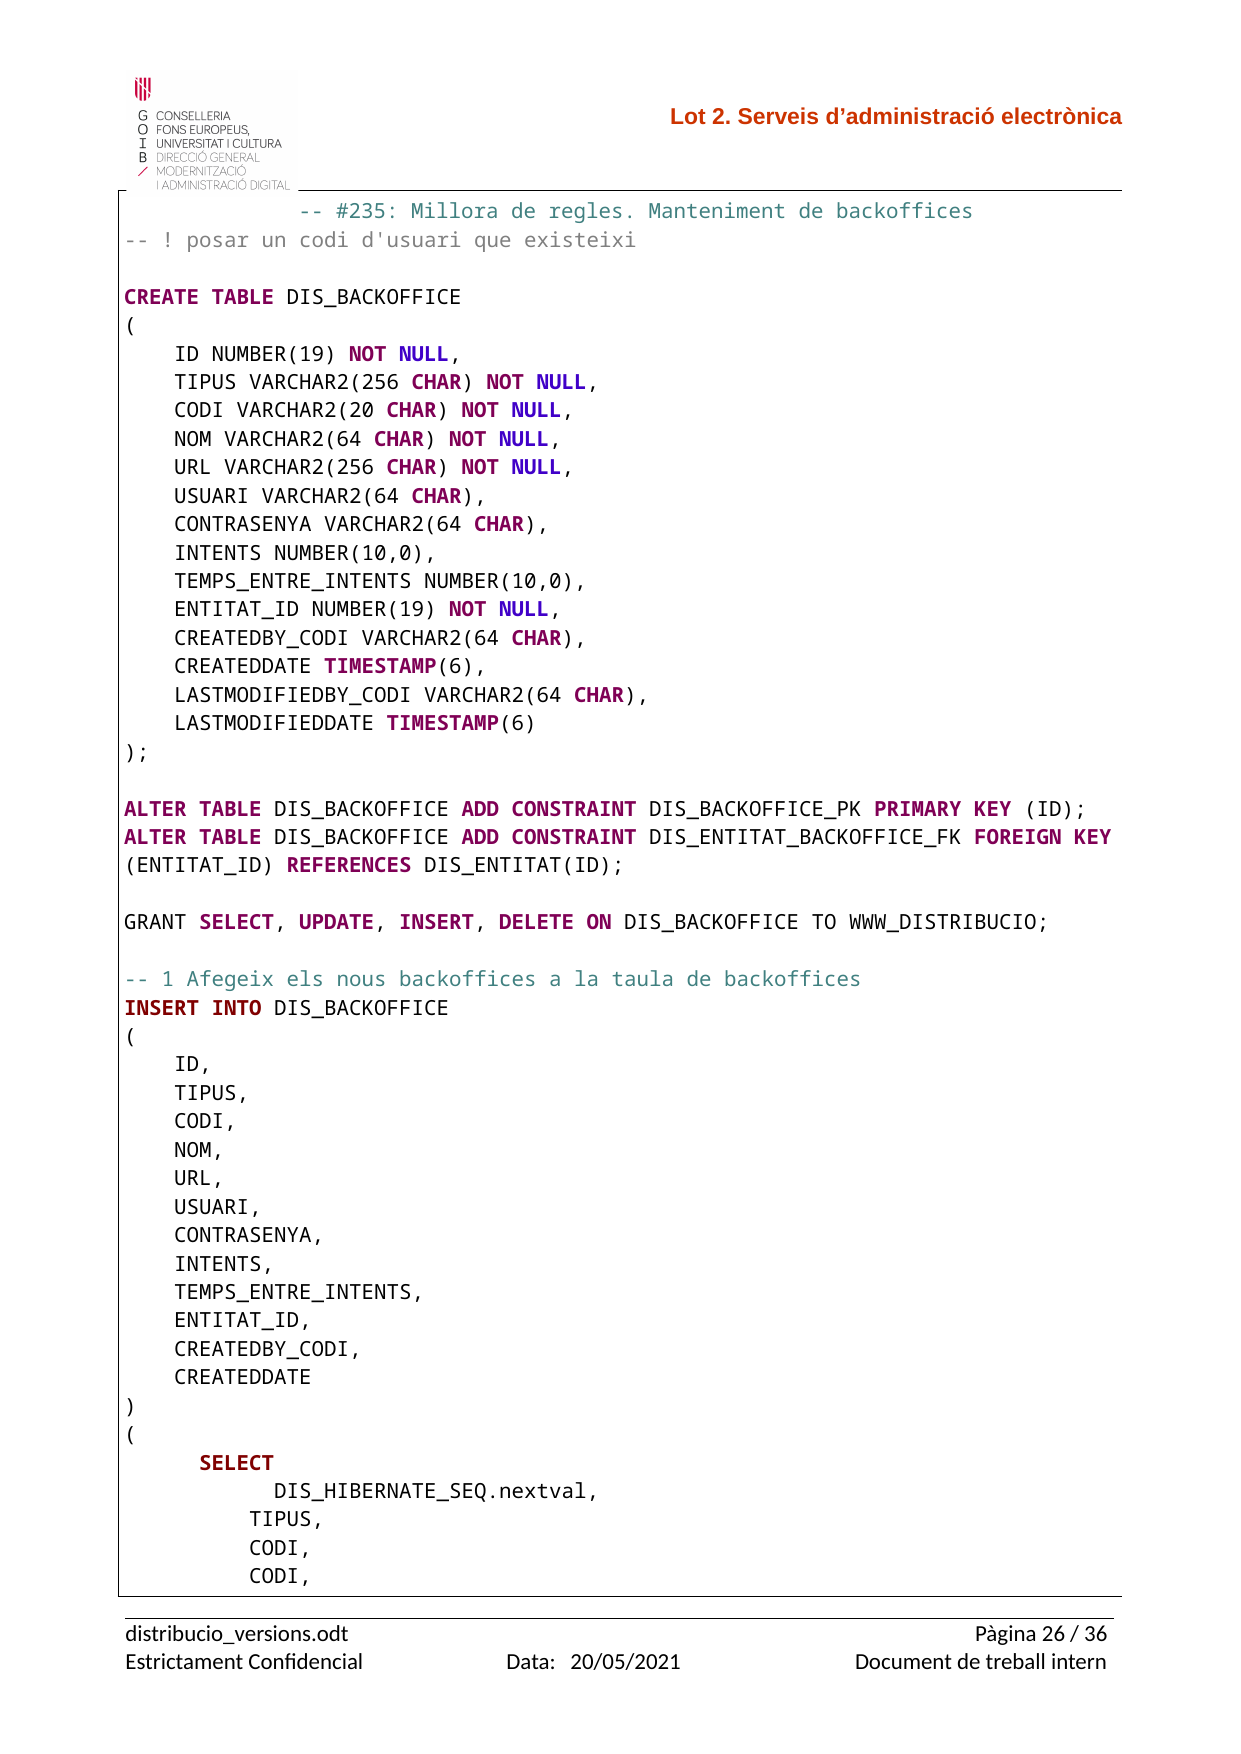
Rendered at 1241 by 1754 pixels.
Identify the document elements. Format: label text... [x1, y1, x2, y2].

table_header -- #235: Millora de regles. Manteniment de backoffices -- ! posar un codi d'usuari que existeixi CREATE TABLE DIS_BACKOFFICE ( ID NUMBER(19) NOT NULL, TIPUS VARCHAR2(256 CHAR) NOT NULL, CODI VARCHAR2(20 CHAR) NOT NULL, NOM VARCHAR2(64 CHAR) NOT NULL, URL VARCHAR2(256 CHAR) NOT NULL, USUARI VARCHAR2(64 CHAR), CONTRASENYA VARCHAR2(64 CHAR), INTENTS NUMBER(10,0), TEMPS_ENTRE_INTENTS NUMBER(10,0), ENTITAT_ID NUMBER(19) NOT NULL, CREATEDBY_CODI VARCHAR2(64 CHAR), CREATEDDATE TIMESTAMP(6), LASTMODIFIEDBY_CODI VARCHAR2(64 CHAR), LASTMODIFIEDDATE TIMESTAMP(6) ); ALTER TABLE DIS_BACKOFFICE ADD CONSTRAINT DIS_BACKOFFICE_PK PRIMARY KEY (ID); ALTER TABLE DIS_BACKOFFICE ADD CONSTRAINT DIS_ENTITAT_BACKOFFICE_FK FOREIGN KEY (ENTITAT_ID) REFERENCES DIS_ENTITAT(ID); GRANT SELECT, UPDATE, INSERT, DELETE ON DIS_BACKOFFICE TO WWW_DISTRIBUCIO; -- 1 Afegeix els nous backoffices a la taula de backoffices INSERT INTO DIS_BACKOFFICE ( ID, TIPUS, CODI, NOM, URL, USUARI, CONTRASENYA, INTENTS, TEMPS_ENTRE_INTENTS, ENTITAT_ID, CREATEDBY_CODI, CREATEDDATE ) ( SELECT DIS_HIBERNATE_SEQ.nextval, TIPUS, CODI, CODI, [119, 191, 1122, 1596]
picture [126, 70, 299, 197]
